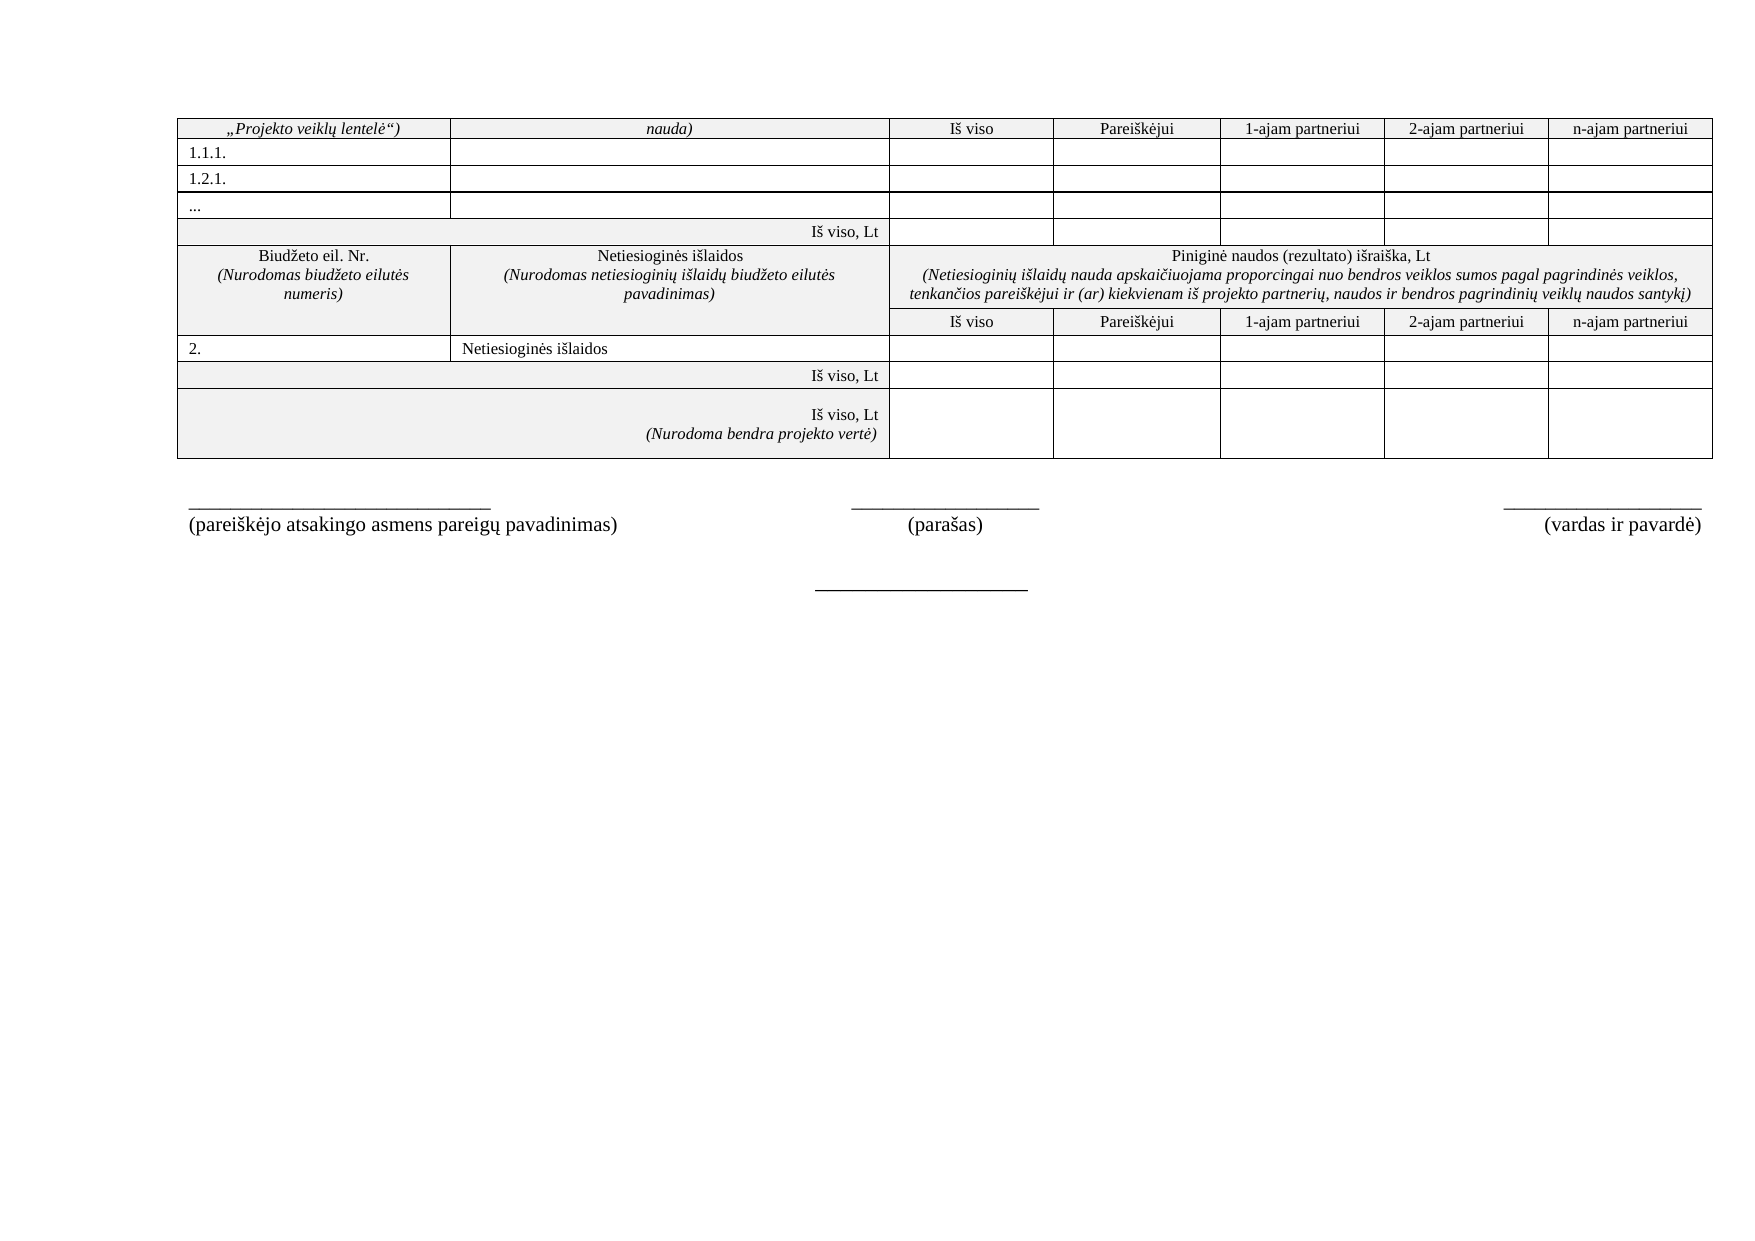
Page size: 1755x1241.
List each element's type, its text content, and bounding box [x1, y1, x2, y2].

table_cell [1221, 389, 1384, 458]
table_cell [1385, 166, 1548, 191]
table_cell Pareiškėjui [1054, 309, 1220, 335]
table_cell 2-ajam partneriui [1385, 119, 1548, 138]
table_cell [1221, 166, 1384, 191]
table_cell [890, 362, 1053, 388]
table_cell Iš viso, Lt (Nurodoma bendra projekto vertė) [451, 389, 889, 458]
table_cell Iš viso, Lt [451, 219, 889, 244]
table_cell [890, 219, 1053, 244]
table_cell [1054, 166, 1220, 191]
text _________________ [177, 565, 1666, 593]
table_cell [1549, 139, 1712, 165]
table_cell 1.2.1. [178, 166, 450, 191]
table_cell 2-ajam partneriui [1385, 309, 1548, 335]
table_cell [1221, 219, 1384, 244]
table_cell 1.1.1. [178, 139, 450, 165]
table_cell [1549, 336, 1712, 361]
table_cell [1549, 166, 1712, 191]
table_cell [1054, 219, 1220, 244]
table_cell [1221, 362, 1384, 388]
table_cell [1385, 193, 1548, 218]
table_cell [451, 193, 889, 218]
table_cell [890, 166, 1053, 191]
table_cell [890, 336, 1053, 361]
table_cell [178, 389, 451, 458]
table_cell [1385, 336, 1548, 361]
table_header ___________________ (vardas ir pavardė) [1201, 488, 1713, 536]
table_cell [1054, 389, 1220, 458]
table_header _____________________________ (pareiškėjo atsakingo asmens pareigų pavadinimas) [177, 488, 689, 536]
table_cell [178, 219, 451, 244]
table_cell [451, 139, 889, 165]
table_cell [1385, 139, 1548, 165]
table_cell [1549, 219, 1712, 244]
table_cell [890, 389, 1053, 458]
table_cell [1385, 389, 1548, 458]
table_cell [1054, 193, 1220, 218]
table_cell [1054, 362, 1220, 388]
table_cell n-ajam partneriui [1549, 119, 1712, 138]
table_cell [1549, 193, 1712, 218]
table_cell [451, 166, 889, 191]
table_cell n-ajam partneriui [1549, 309, 1712, 335]
table_cell Piniginė naudos (rezultato) išraiška, Lt (Netiesioginių išlaidų nauda apskaičiuojama proporcingai nuo bendros veiklos sumos pagal pagrindinės veiklos, tenkančios pareiškėjui ir (ar) kiekvienam iš projekto partnerių, naudos ir bendros pagrindinių veiklų naudos santykį) [890, 246, 1712, 308]
table_cell [1054, 336, 1220, 361]
table_cell [890, 193, 1053, 218]
table_header __________________ (parašas) [690, 488, 1201, 536]
table_cell [1385, 362, 1548, 388]
table_cell [890, 139, 1053, 165]
table_cell „Projekto veiklų lentelė“) [178, 119, 450, 138]
table_cell Netiesioginės išlaidos [451, 336, 889, 361]
table_cell Iš viso [890, 309, 1053, 335]
table_cell [1549, 362, 1712, 388]
table_cell 1-ajam partneriui [1221, 119, 1384, 138]
table_cell Iš viso, Lt [451, 362, 889, 388]
table_cell [1054, 139, 1220, 165]
table_cell 2. [178, 336, 450, 361]
table_cell Biudžeto eil. Nr. (Nurodomas biudžeto eilutės numeris) [178, 246, 450, 335]
table_cell ... [178, 193, 450, 218]
table_cell nauda) [451, 119, 889, 138]
table_cell 1-ajam partneriui [1221, 309, 1384, 335]
table_cell [1221, 193, 1384, 218]
table_cell Iš viso [890, 119, 1053, 138]
table_cell Pareiškėjui [1054, 119, 1220, 138]
table_cell Netiesioginės išlaidos (Nurodomas netiesioginių išlaidų biudžeto eilutės pavadinimas) [451, 246, 889, 335]
table_cell [178, 362, 451, 388]
table_cell [1221, 336, 1384, 361]
table_cell [1221, 139, 1384, 165]
table_cell [1549, 389, 1712, 458]
table_cell [1385, 219, 1548, 244]
